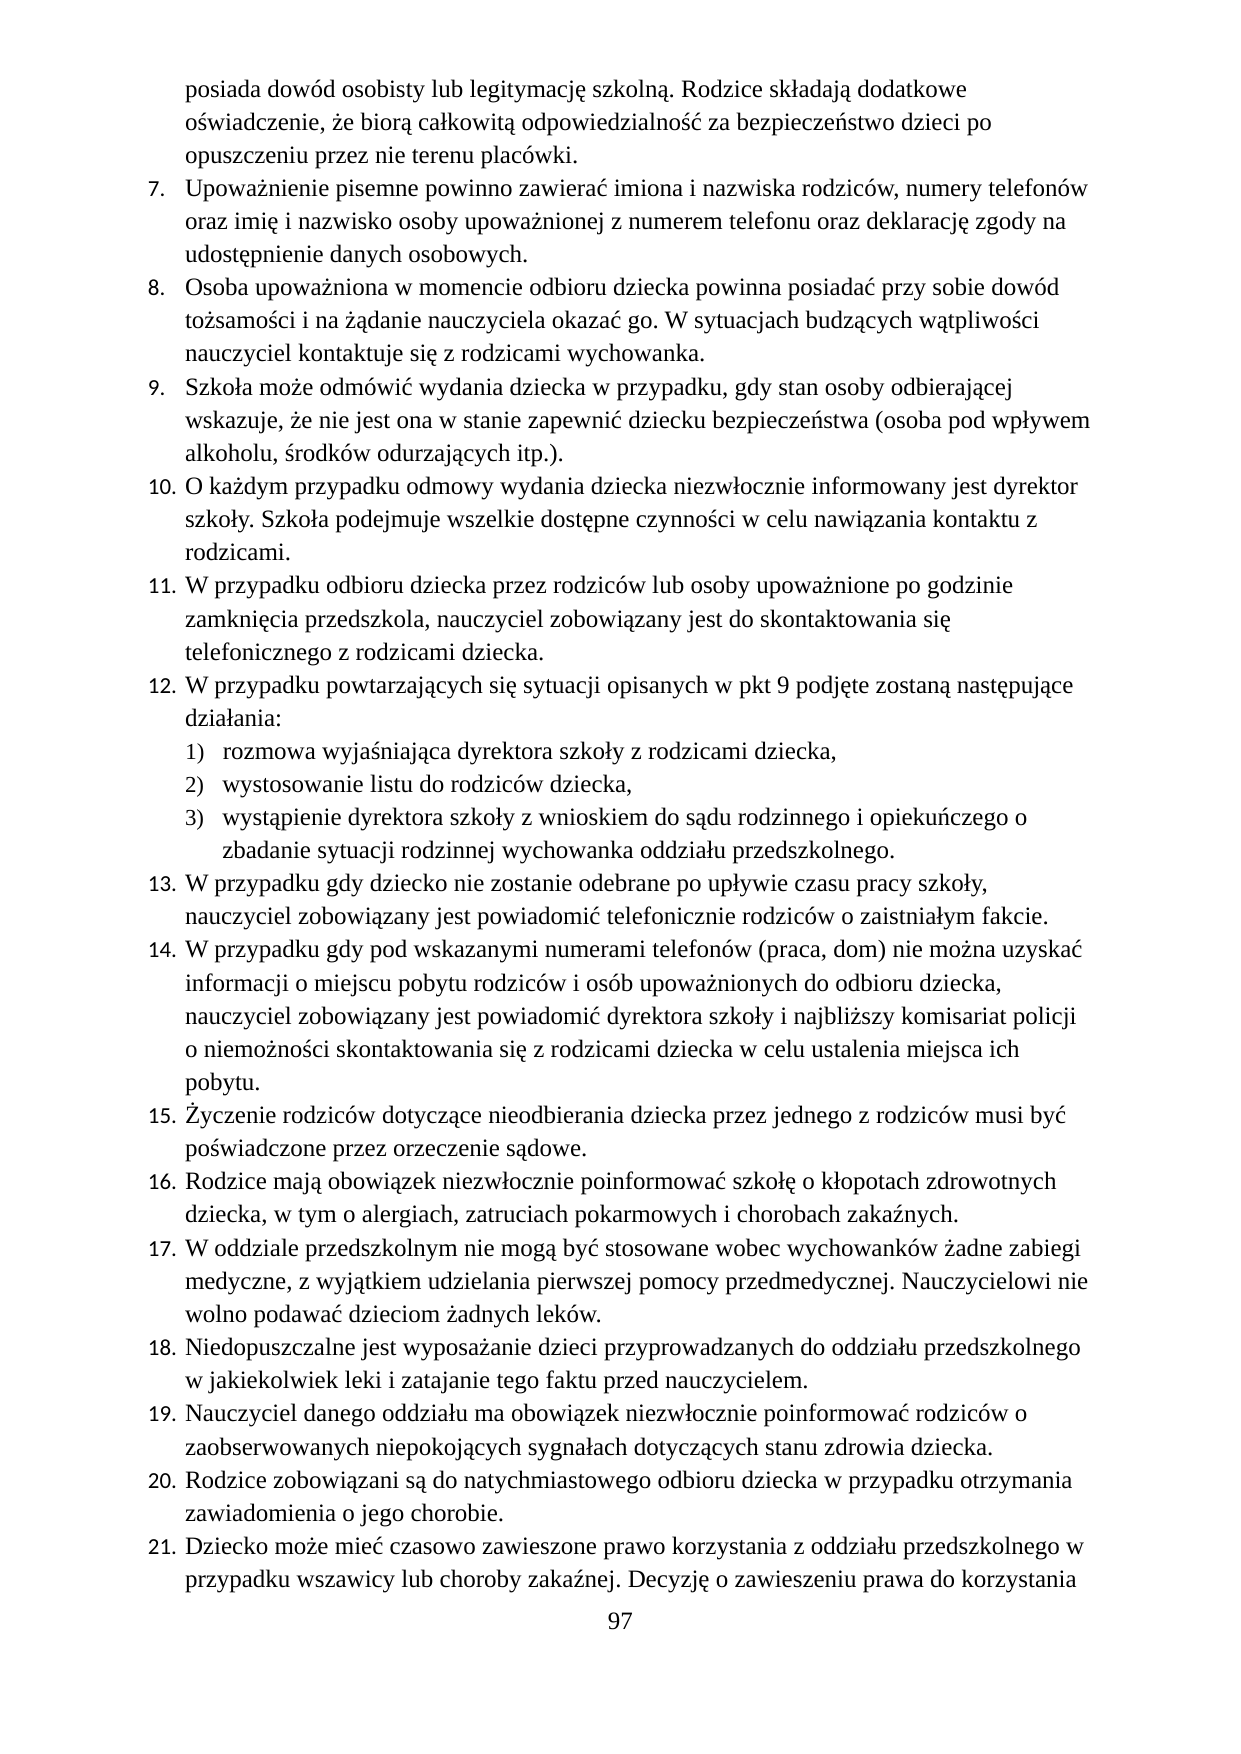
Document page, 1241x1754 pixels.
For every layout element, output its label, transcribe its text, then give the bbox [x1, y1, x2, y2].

list Rodzice mają obowiązek niezwłocznie poinformować szkołę o kłopotach zdrowotnych dziecka, w tym o alergiach, zatruciach pokarmowych i chorobach zakaźnych. [148, 1166, 1093, 1228]
list Dziecko może mieć czasowo zawieszone prawo korzystania z oddziału przedszkolnego w przypadku wszawicy lub choroby zakaźnej. Decyzję o zawieszeniu prawa do korzystania [148, 1531, 1093, 1593]
list Życzenie rodziców dotyczące nieodbierania dziecka przez jednego z rodziców musi być poświadczone przez orzeczenie sądowe. [148, 1100, 1093, 1162]
list Nauczyciel danego oddziału ma obowiązek niezwłocznie poinformować rodziców o zaobserwowanych niepokojących sygnałach dotyczących stanu zdrowia dziecka. [148, 1398, 1093, 1460]
list Osoba upoważniona w momencie odbioru dziecka powinna posiadać przy sobie dowód tożsamości i na żądanie nauczyciela okazać go. W sytuacjach budzących wątpliwości nauczyciel kontaktuje się z rodzicami wychowanka. [148, 272, 1093, 367]
list Upoważnienie pisemne powinno zawierać imiona i nazwiska rodziców, numery telefonów oraz imię i nazwisko osoby upoważnionej z numerem telefonu oraz deklarację zgody na udostępnienie danych osobowych. [148, 173, 1093, 268]
list W przypadku powtarzających się sytuacji opisanych w pkt 9 podjęte zostaną następujące działania: [148, 670, 1093, 732]
list wystosowanie listu do rodziców dziecka, [185, 769, 1093, 798]
list Niedopuszczalne jest wyposażanie dzieci przyprowadzanych do oddziału przedszkolnego w jakiekolwiek leki i zatajanie tego faktu przed nauczycielem. [148, 1332, 1093, 1394]
list posiada dowód osobisty lub legitymację szkolną. Rodzice składają dodatkowe oświadczenie, że biorą całkowitą odpowiedzialność za bezpieczeństwo dzieci po opuszczeniu przez nie terenu placówki. [148, 74, 1093, 168]
list W przypadku odbioru dziecka przez rodziców lub osoby upoważnione po godzinie zamknięcia przedszkola, nauczyciel zobowiązany jest do skontaktowania się telefonicznego z rodzicami dziecka. [148, 570, 1093, 665]
list Rodzice zobowiązani są do natychmiastowego odbioru dziecka w przypadku otrzymania zawiadomienia o jego chorobie. [148, 1465, 1093, 1527]
list rozmowa wyjaśniająca dyrektora szkoły z rodzicami dziecka, [185, 736, 1093, 765]
list O każdym przypadku odmowy wydania dziecka niezwłocznie informowany jest dyrektor szkoły. Szkoła podejmuje wszelkie dostępne czynności w celu nawiązania kontaktu z rodzicami. [148, 471, 1093, 566]
list Szkoła może odmówić wydania dziecka w przypadku, gdy stan osoby odbierającej wskazuje, że nie jest ona w stanie zapewnić dziecku bezpieczeństwa (osoba pod wpływem alkoholu, środków odurzających itp.). [148, 372, 1093, 467]
list W przypadku gdy pod wskazanymi numerami telefonów (praca, dom) nie można uzyskać informacji o miejscu pobytu rodziców i osób upoważnionych do odbioru dziecka, nauczyciel zobowiązany jest powiadomić dyrektora szkoły i najbliższy komisariat policji o niemożności skontaktowania się z rodzicami dziecka w celu ustalenia miejsca ich pobytu. [148, 934, 1093, 1096]
list W przypadku gdy dziecko nie zostanie odebrane po upływie czasu pracy szkoły, nauczyciel zobowiązany jest powiadomić telefonicznie rodziców o zaistniałym fakcie. [148, 868, 1093, 930]
list wystąpienie dyrektora szkoły z wnioskiem do sądu rodzinnego i opiekuńczego o zbadanie sytuacji rodzinnej wychowanka oddziału przedszkolnego. [185, 802, 1093, 864]
list W oddziale przedszkolnym nie mogą być stosowane wobec wychowanków żadne zabiegi medyczne, z wyjątkiem udzielania pierwszej pomocy przedmedycznej. Nauczycielowi nie wolno podawać dzieciom żadnych leków. [148, 1233, 1093, 1328]
